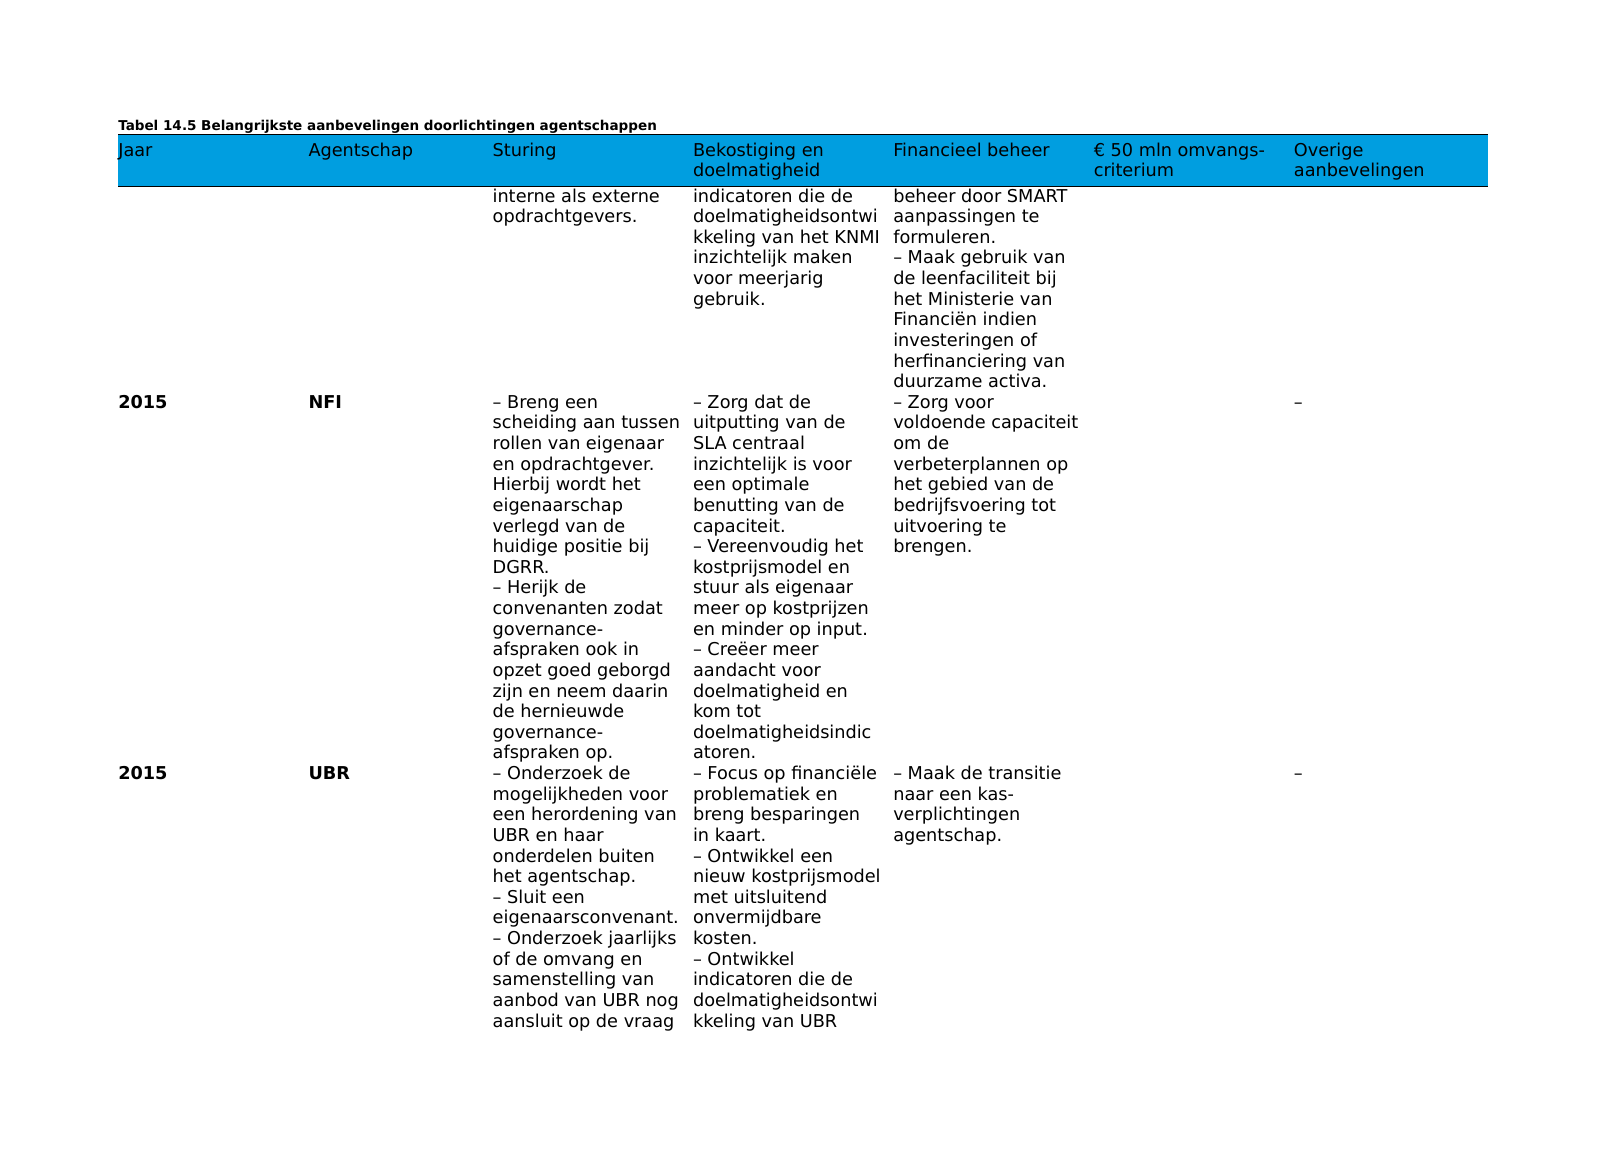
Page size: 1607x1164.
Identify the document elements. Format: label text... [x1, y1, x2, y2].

table_cell – Onderzoek de mogelijkheden voor een herordening van UBR en haar onderdelen buiten het agentschap. – Sluit een eigenaarsconvenant. – Onderzoek jaarlijks of de omvang en samenstelling van aanbod van UBR nog aansluit op de vraag [487, 763, 687, 1031]
table_cell Bekostiging en doelmatigheid [687, 135, 887, 186]
table_cell – Zorg dat de uitputting van de SLA centraal inzichtelijk is voor een optimale benutting van de capaciteit. – Vereenvoudig het kostprijsmodel en stuur als eigenaar meer op kostprijzen en minder op input. – Creëer meer aandacht voor doelmatigheid en kom tot doelmatigheidsindicatoren. [687, 392, 887, 763]
table_cell NFI [302, 392, 487, 763]
table_cell 2015 [118, 763, 302, 1031]
table_cell UBR [302, 763, 487, 1031]
table_cell € 50 mln omvangs-criterium [1088, 135, 1288, 186]
table_cell [302, 187, 487, 392]
table_cell – Breng een scheiding aan tussen rollen van eigenaar en opdrachtgever. Hierbij wordt het eigenaarschap verlegd van de huidige positie bij DGRR. – Herijk de convenanten zodat governance-afspraken ook in opzet goed geborgd zijn en neem daarin de hernieuwde governance-afspraken op. [487, 392, 687, 763]
table_cell interne als externe opdrachtgevers. [487, 187, 687, 392]
table_cell – [1288, 392, 1488, 763]
table_cell – Focus op financiële problematiek en breng besparingen in kaart. – Ontwikkel een nieuw kostprijsmodel met uitsluitend onvermijdbare kosten. – Ontwikkel indicatoren die de doelmatigheidsontwikkeling van UBR [687, 763, 887, 1031]
table_cell – Zorg voor voldoende capaciteit om de verbeterplannen op het gebied van de bedrijfsvoering tot uitvoering te brengen. [887, 392, 1087, 763]
table_cell – [1288, 763, 1488, 1031]
table_header Tabel 14.5 Belangrijkste aanbevelingen doorlichtingen agentschappen [118, 118, 1488, 134]
table_cell Agentschap [302, 135, 487, 186]
table_cell – Maak de transitie naar een kas-verplichtingen agentschap. [887, 763, 1087, 1031]
table_cell beheer door SMART aanpassingen te formuleren. – Maak gebruik van de leenfaciliteit bij het Ministerie van Financiën indien investeringen of herfinanciering van duurzame activa. [887, 187, 1087, 392]
table_cell [1088, 187, 1288, 392]
table_cell Jaar [118, 135, 302, 186]
table_cell [1288, 187, 1488, 392]
table_cell Sturing [487, 135, 687, 186]
table_cell Overige aanbevelingen [1288, 135, 1488, 186]
table_cell [1088, 392, 1288, 763]
table_cell Financieel beheer [887, 135, 1087, 186]
table_cell [1088, 763, 1288, 1031]
table_cell [118, 187, 302, 392]
table_cell indicatoren die de doelmatigheidsontwikkeling van het KNMI inzichtelijk maken voor meerjarig gebruik. [687, 187, 887, 392]
table_cell 2015 [118, 392, 302, 763]
